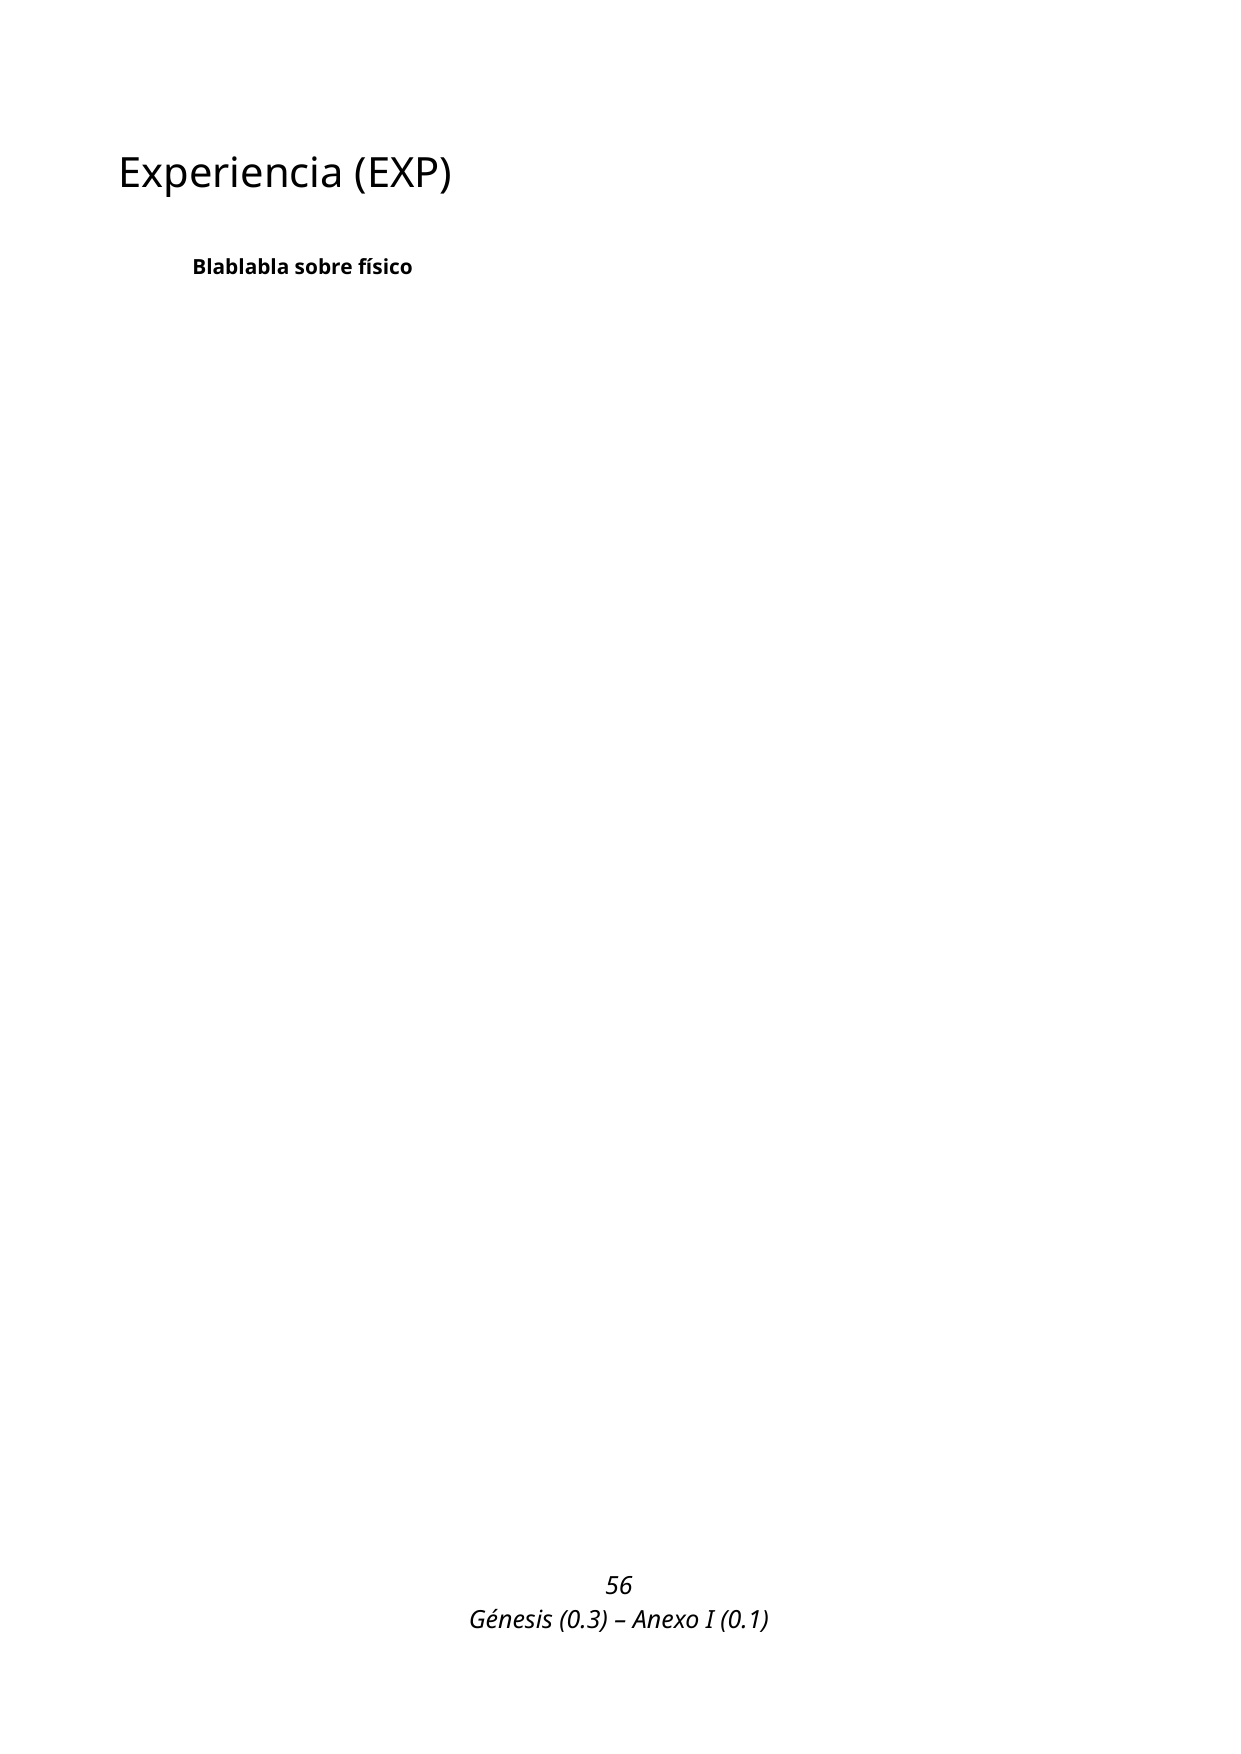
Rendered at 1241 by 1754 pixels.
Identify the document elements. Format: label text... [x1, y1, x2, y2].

text Blablabla sobre físico [118, 252, 1122, 281]
subtitle Experiencia (EXP) [118, 143, 1122, 200]
